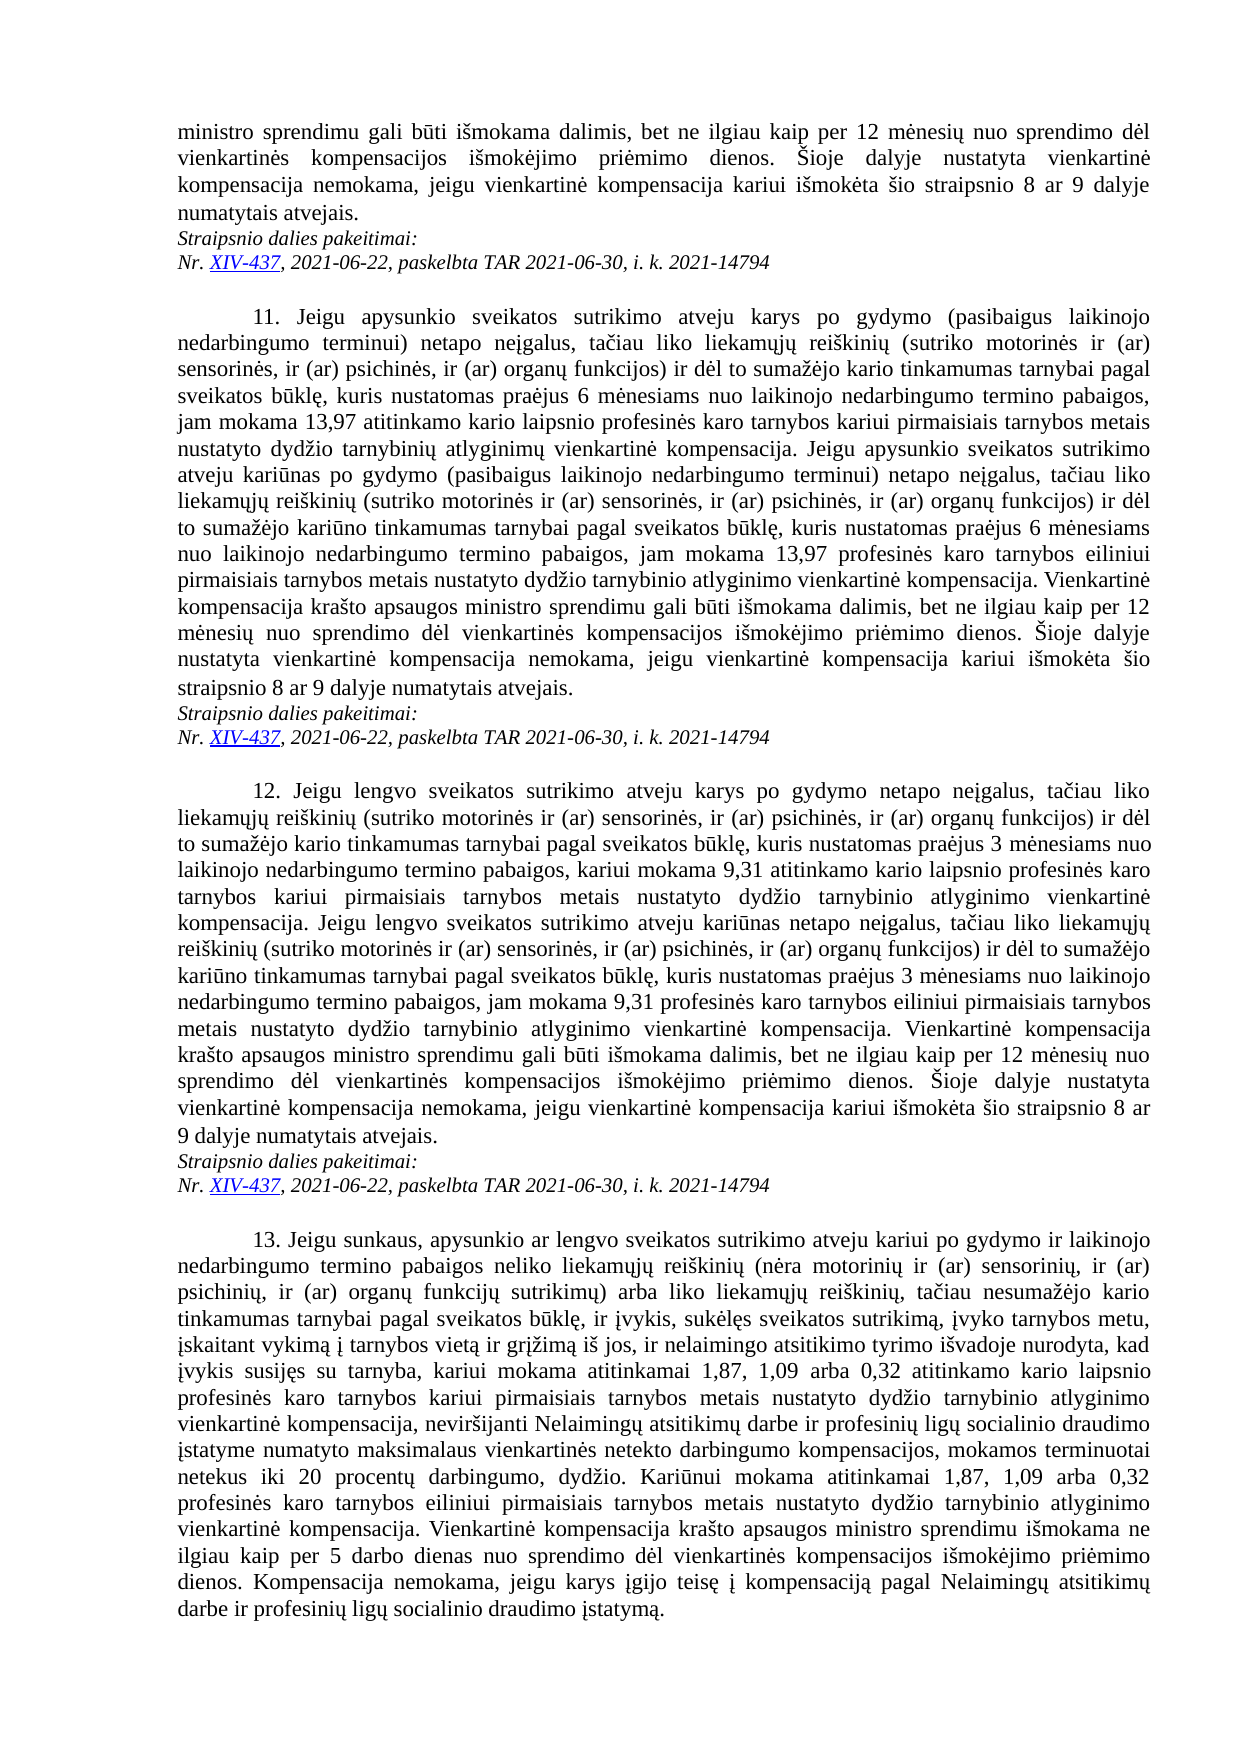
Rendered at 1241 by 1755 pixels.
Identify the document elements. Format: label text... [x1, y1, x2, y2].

text Nr. XIV-437, 2021-06-22, paskelbta TAR 2021-06-30, i. k. 2021-14794 [177, 1173, 1152, 1197]
text 11. Jeigu apysunkio sveikatos sutrikimo atveju karys po gydymo (pasibaigus laikinojo nedarbingumo terminui) netapo neįgalus, tačiau liko liekamųjų reiškinių (sutriko motorinės ir (ar) sensorinės, ir (ar) psichinės, ir (ar) organų funkcijos) ir dėl to sumažėjo kario tinkamumas tarnybai pagal sveikatos būklę, kuris nustatomas praėjus 6 mėnesiams nuo laikinojo nedarbingumo termino pabaigos, jam mokama 13,97 atitinkamo kario laipsnio profesinės karo tarnybos kariui pirmaisiais tarnybos metais nustatyto dydžio tarnybinių atlyginimų vienkartinė kompensacija. Jeigu apysunkio sveikatos sutrikimo atveju kariūnas po gydymo (pasibaigus laikinojo nedarbingumo terminui) netapo neįgalus, tačiau liko liekamųjų reiškinių (sutriko motorinės ir (ar) sensorinės, ir (ar) psichinės, ir (ar) organų funkcijos) ir dėl to sumažėjo kariūno tinkamumas tarnybai pagal sveikatos būklę, kuris nustatomas praėjus 6 mėnesiams nuo laikinojo nedarbingumo termino pabaigos, jam mokama 13,97 profesinės karo tarnybos eiliniui pirmaisiais tarnybos metais nustatyto dydžio tarnybinio atlyginimo vienkartinė kompensacija. Vienkartinė kompensacija krašto apsaugos ministro sprendimu gali būti išmokama dalimis, bet ne ilgiau kaip per 12 mėnesių nuo sprendimo dėl vienkartinės kompensacijos išmokėjimo priėmimo dienos. Šioje dalyje nustatyta vienkartinė kompensacija nemokama, jeigu vienkartinė kompensacija kariui išmokėta šio straipsnio 8 ar 9 dalyje numatytais atvejais. [177, 303, 1152, 701]
text 12. Jeigu lengvo sveikatos sutrikimo atveju karys po gydymo netapo neįgalus, tačiau liko liekamųjų reiškinių (sutriko motorinės ir (ar) sensorinės, ir (ar) psichinės, ir (ar) organų funkcijos) ir dėl to sumažėjo kario tinkamumas tarnybai pagal sveikatos būklę, kuris nustatomas praėjus 3 mėnesiams nuo laikinojo nedarbingumo termino pabaigos, kariui mokama 9,31 atitinkamo kario laipsnio profesinės karo tarnybos kariui pirmaisiais tarnybos metais nustatyto dydžio tarnybinio atlyginimo vienkartinė kompensacija. Jeigu lengvo sveikatos sutrikimo atveju kariūnas netapo neįgalus, tačiau liko liekamųjų reiškinių (sutriko motorinės ir (ar) sensorinės, ir (ar) psichinės, ir (ar) organų funkcijos) ir dėl to sumažėjo kariūno tinkamumas tarnybai pagal sveikatos būklę, kuris nustatomas praėjus 3 mėnesiams nuo laikinojo nedarbingumo termino pabaigos, jam mokama 9,31 profesinės karo tarnybos eiliniui pirmaisiais tarnybos metais nustatyto dydžio tarnybinio atlyginimo vienkartinė kompensacija. Vienkartinė kompensacija krašto apsaugos ministro sprendimu gali būti išmokama dalimis, bet ne ilgiau kaip per 12 mėnesių nuo sprendimo dėl vienkartinės kompensacijos išmokėjimo priėmimo dienos. Šioje dalyje nustatyta vienkartinė kompensacija nemokama, jeigu vienkartinė kompensacija kariui išmokėta šio straipsnio 8 ar 9 dalyje numatytais atvejais. [177, 777, 1152, 1149]
text Straipsnio dalies pakeitimai: [177, 226, 1152, 250]
text ministro sprendimu gali būti išmokama dalimis, bet ne ilgiau kaip per 12 mėnesių nuo sprendimo dėl vienkartinės kompensacijos išmokėjimo priėmimo dienos. Šioje dalyje nustatyta vienkartinė kompensacija nemokama, jeigu vienkartinė kompensacija kariui išmokėta šio straipsnio 8 ar 9 dalyje numatytais atvejais. [177, 118, 1152, 226]
text Nr. XIV-437, 2021-06-22, paskelbta TAR 2021-06-30, i. k. 2021-14794 [177, 250, 1152, 274]
text Straipsnio dalies pakeitimai: [177, 701, 1152, 724]
text Nr. XIV-437, 2021-06-22, paskelbta TAR 2021-06-30, i. k. 2021-14794 [177, 724, 1152, 749]
text Straipsnio dalies pakeitimai: [177, 1149, 1152, 1173]
text 13. Jeigu sunkaus, apysunkio ar lengvo sveikatos sutrikimo atveju kariui po gydymo ir laikinojo nedarbingumo termino pabaigos neliko liekamųjų reiškinių (nėra motorinių ir (ar) sensorinių, ir (ar) psichinių, ir (ar) organų funkcijų sutrikimų) arba liko liekamųjų reiškinių, tačiau nesumažėjo kario tinkamumas tarnybai pagal sveikatos būklę, ir įvykis, sukėlęs sveikatos sutrikimą, įvyko tarnybos metu, įskaitant vykimą į tarnybos vietą ir grįžimą iš jos, ir nelaimingo atsitikimo tyrimo išvadoje nurodyta, kad įvykis susijęs su tarnyba, kariui mokama atitinkamai 1,87, 1,09 arba 0,32 atitinkamo kario laipsnio profesinės karo tarnybos kariui pirmaisiais tarnybos metais nustatyto dydžio tarnybinio atlyginimo vienkartinė kompensacija, neviršijanti Nelaimingų atsitikimų darbe ir profesinių ligų socialinio draudimo įstatyme numatyto maksimalaus vienkartinės netekto darbingumo kompensacijos, mokamos terminuotai netekus iki 20 procentų darbingumo, dydžio. Kariūnui mokama atitinkamai 1,87, 1,09 arba 0,32 profesinės karo tarnybos eiliniui pirmaisiais tarnybos metais nustatyto dydžio tarnybinio atlyginimo vienkartinė kompensacija. Vienkartinė kompensacija krašto apsaugos ministro sprendimu išmokama ne ilgiau kaip per 5 darbo dienas nuo sprendimo dėl vienkartinės kompensacijos išmokėjimo priėmimo dienos. Kompensacija nemokama, jeigu karys įgijo teisę į kompensaciją pagal Nelaimingų atsitikimų darbe ir profesinių ligų socialinio draudimo įstatymą. [177, 1226, 1152, 1621]
